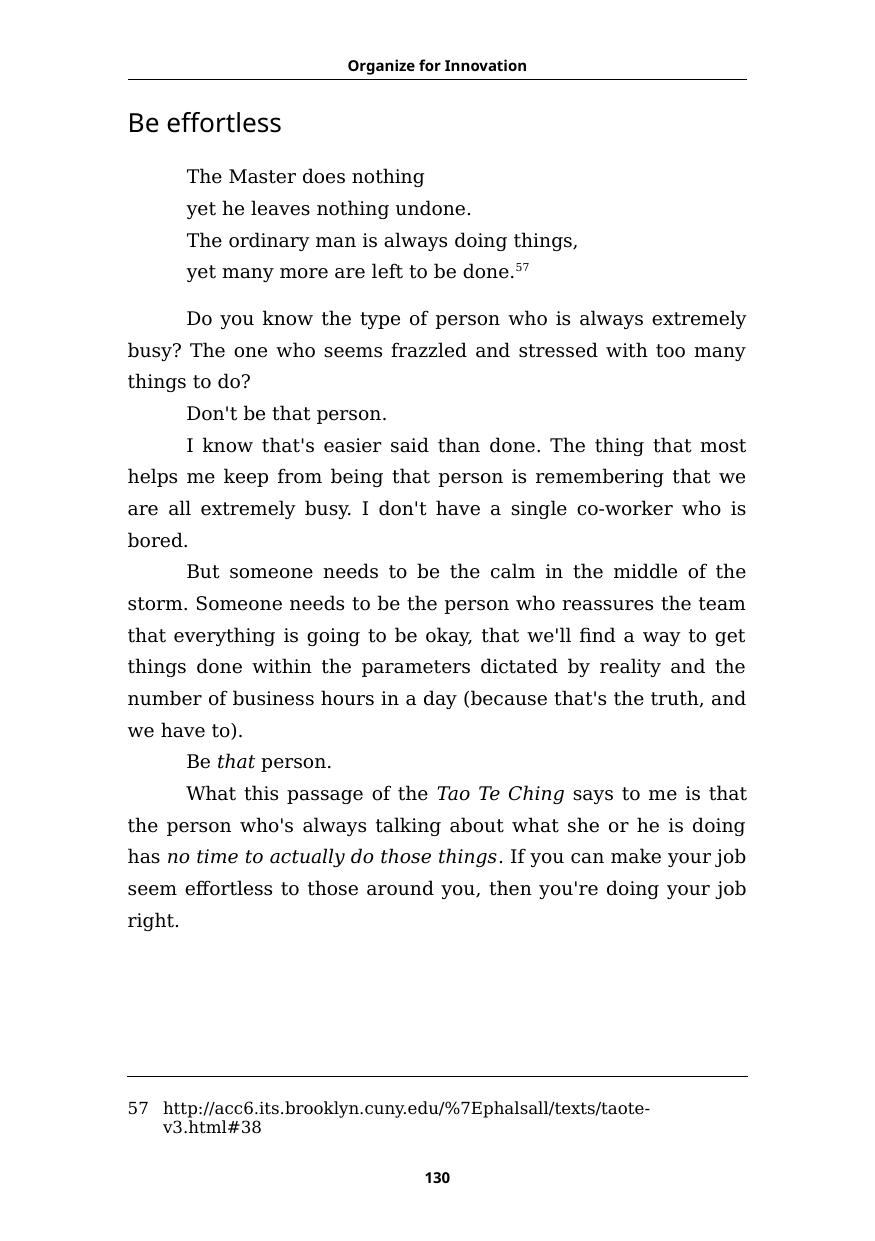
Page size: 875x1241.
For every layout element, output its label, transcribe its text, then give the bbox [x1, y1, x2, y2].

text Do you know the type of person who is always extremely busy? The one who seems frazzled and stressed with too many things to do? [127, 308, 747, 393]
text Don't be that person. [127, 403, 747, 425]
text The Master does nothing yet he leaves nothing undone. The ordinary man is always doing things, yet many more are left to be done. [187, 167, 688, 283]
text Be that person. [127, 752, 747, 773]
text What this passage of the Tao Te Ching says to me is that the person who's always talking about what she or he is doing has no time to actually do those things. If you can make your job seem effortless to those around you, then you're doing your job right. [127, 783, 747, 932]
subtitle Be effortless [127, 109, 747, 139]
text http://acc6.its.brooklyn.cuny.edu/%7Ephalsall/texts/taote-v3.html#38 [127, 1099, 747, 1138]
text I know that's easier said than done. The thing that most helps me keep from being that person is remembering that we are all extremely busy. I don't have a single co-worker who is bored. [127, 435, 747, 552]
text But someone needs to be the calm in the middle of the storm. Someone needs to be the person who reassures the team that everything is going to be okay, that we'll find a way to get things done within the parameters dictated by reality and the number of business hours in a day (because that's the truth, and we have to). [127, 562, 747, 742]
